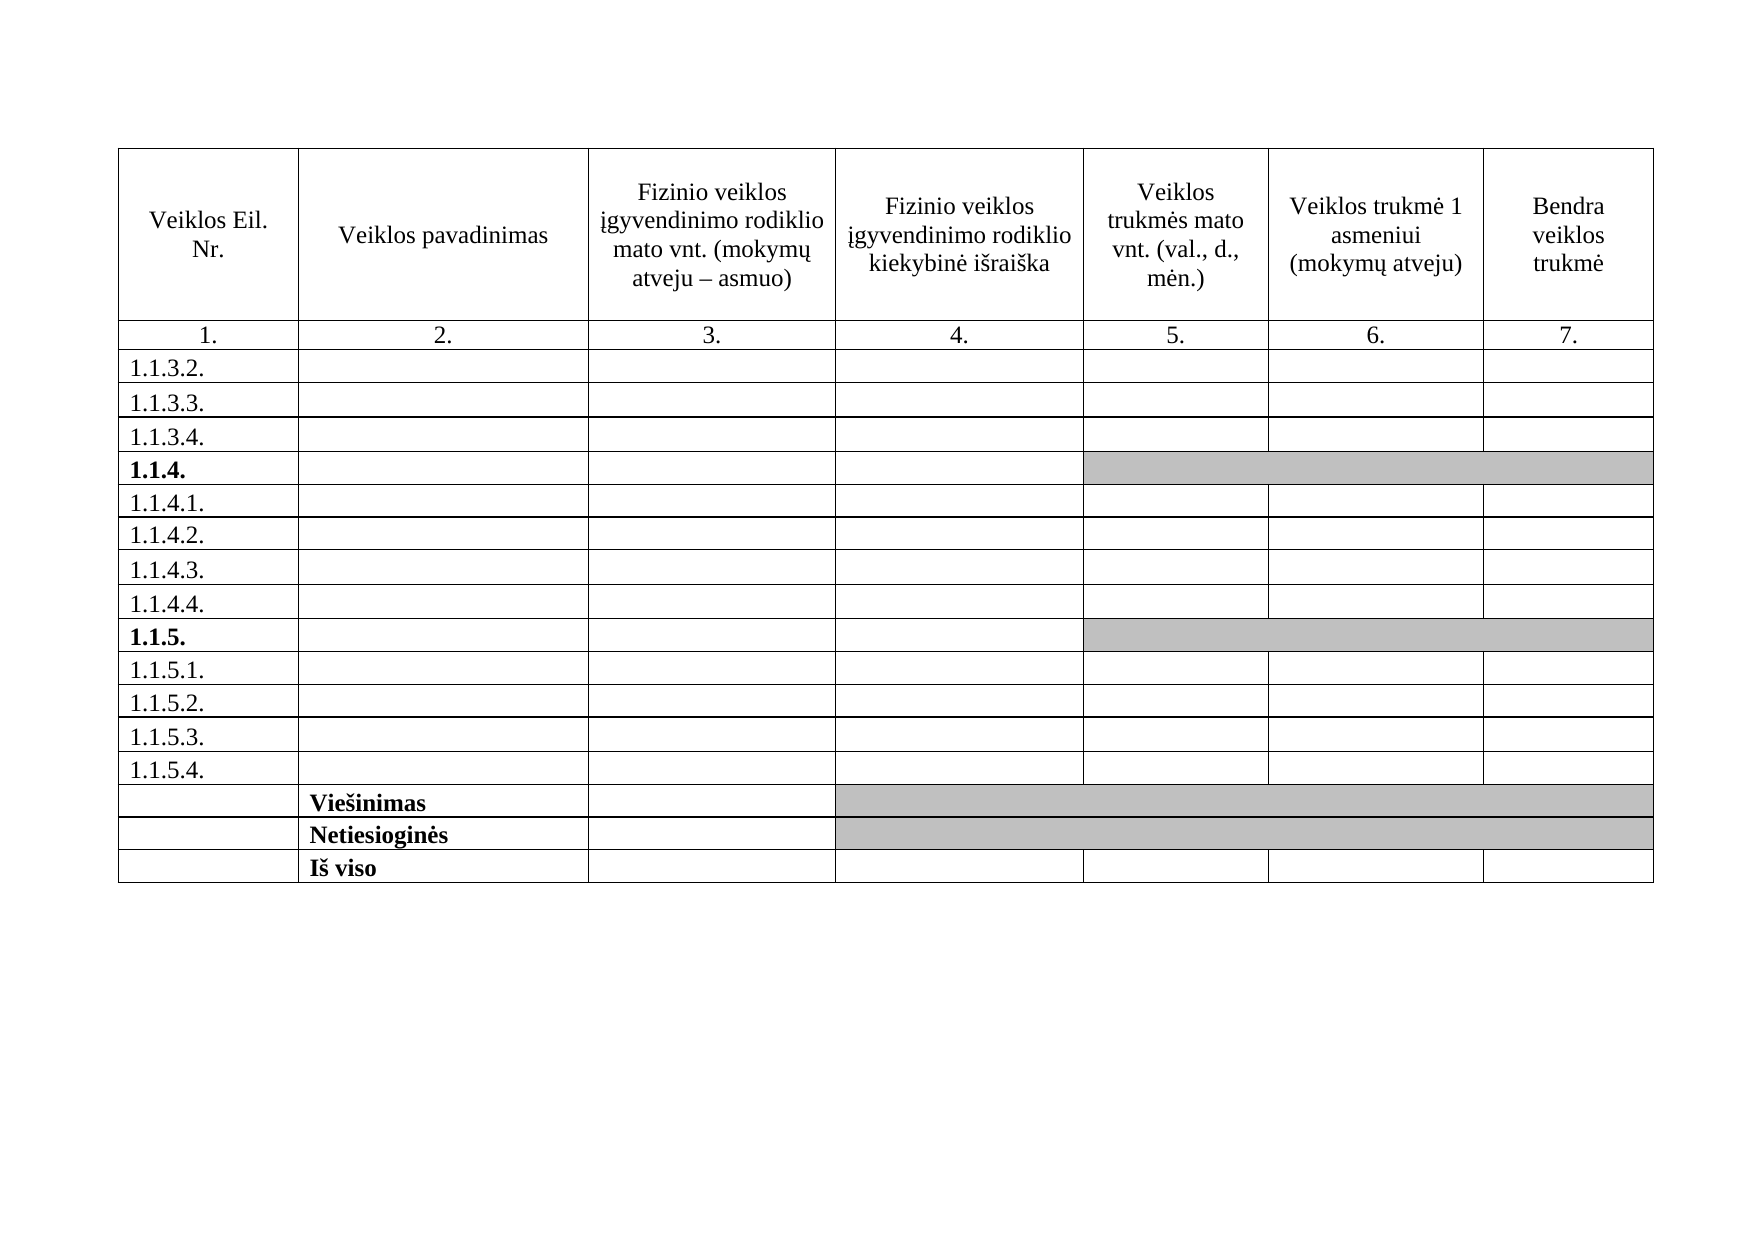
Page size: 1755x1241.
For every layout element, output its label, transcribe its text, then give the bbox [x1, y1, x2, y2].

table_cell [589, 418, 835, 451]
table_cell [299, 550, 588, 584]
table_cell [1483, 452, 1653, 484]
table_cell [1084, 550, 1268, 584]
table_cell [1084, 485, 1268, 516]
table_cell [299, 350, 588, 382]
table_cell [1084, 350, 1268, 382]
table_cell [836, 418, 1083, 451]
table_cell [1483, 619, 1653, 651]
table_cell [1484, 485, 1653, 516]
table_cell 3. [589, 321, 835, 349]
table_header Veiklos trukmė 1 asmeniui (mokymų atveju) [1269, 149, 1483, 319]
table_cell [1484, 383, 1653, 416]
table_header Fizinio veiklos įgyvendinimo rodiklio mato vnt. (mokymų atveju – asmuo) [589, 149, 835, 319]
table_cell [299, 585, 588, 618]
table_cell [1083, 818, 1268, 849]
table_cell [836, 818, 1083, 849]
table_cell [299, 718, 588, 751]
table_cell [836, 785, 1083, 816]
table_cell [299, 652, 588, 684]
table_cell 1.1.5.2. [119, 685, 298, 716]
table_cell [299, 685, 588, 716]
table_cell [836, 752, 1083, 784]
table_cell [1084, 418, 1268, 451]
table_cell [589, 452, 835, 484]
table_cell [119, 850, 298, 882]
table_cell [589, 718, 835, 751]
table_cell [1269, 685, 1483, 716]
table_cell [1268, 818, 1483, 849]
table_cell [589, 350, 835, 382]
table_header Fizinio veiklos įgyvendinimo rodiklio kiekybinė išraiška [836, 149, 1083, 319]
table_cell [589, 752, 835, 784]
table_cell [299, 485, 588, 516]
table_cell [119, 785, 298, 816]
table_cell [836, 619, 1083, 651]
table_cell 1. [119, 321, 298, 349]
table_cell [1269, 485, 1483, 516]
table_cell [1084, 383, 1268, 416]
table_cell 1.1.4.2. [119, 518, 298, 549]
table_cell [589, 585, 835, 618]
table_cell 1.1.4.3. [119, 550, 298, 584]
table_cell [836, 350, 1083, 382]
table_cell 1.1.5.3. [119, 718, 298, 751]
table_cell [1484, 418, 1653, 451]
table_cell 7. [1484, 321, 1653, 349]
table_cell [299, 619, 588, 651]
table_cell [1083, 785, 1268, 816]
table_cell [1084, 652, 1268, 684]
table_cell [1483, 818, 1653, 849]
table_cell [836, 383, 1083, 416]
table_cell [1484, 518, 1653, 549]
table_cell [589, 383, 835, 416]
table_cell [836, 518, 1083, 549]
table_cell [299, 383, 588, 416]
table_cell [1269, 585, 1483, 618]
table_cell [836, 850, 1083, 882]
table_cell 6. [1269, 321, 1483, 349]
table_cell [589, 850, 835, 882]
table_cell [836, 652, 1083, 684]
table_cell [589, 818, 835, 849]
table_cell Iš viso [299, 850, 588, 882]
table_cell [1269, 418, 1483, 451]
table_cell [1484, 350, 1653, 382]
table_cell [119, 818, 298, 849]
table_cell [299, 452, 588, 484]
table_cell [1268, 785, 1483, 816]
table_cell [299, 518, 588, 549]
table_cell [1269, 652, 1483, 684]
table_cell [836, 685, 1083, 716]
table_cell [1484, 550, 1653, 584]
table_cell 1.1.3.3. [119, 383, 298, 416]
table_cell Netiesioginės [299, 818, 588, 849]
table_cell [1269, 718, 1483, 751]
table_cell [836, 485, 1083, 516]
table_cell [1084, 685, 1268, 716]
table_cell [589, 652, 835, 684]
table_cell Viešinimas [299, 785, 588, 816]
table_cell 1.1.4. [119, 452, 298, 484]
table_cell 5. [1084, 321, 1268, 349]
table_cell [1084, 619, 1268, 651]
table_cell [1269, 518, 1483, 549]
table_cell [1269, 350, 1483, 382]
table_cell [589, 685, 835, 716]
table_cell 1.1.5. [119, 619, 298, 651]
table_cell [1484, 752, 1653, 784]
table_cell [299, 752, 588, 784]
table_header Veiklos pavadinimas [299, 149, 588, 319]
table_cell [1084, 452, 1268, 484]
table_cell [836, 585, 1083, 618]
table_cell [299, 418, 588, 451]
table_cell 1.1.4.1. [119, 485, 298, 516]
table_cell [1269, 550, 1483, 584]
table_cell [1268, 619, 1483, 651]
table_header Veiklos Eil. Nr. [119, 149, 298, 319]
table_cell 1.1.5.1. [119, 652, 298, 684]
table_header Veiklos trukmės mato vnt. (val., d., mėn.) [1084, 149, 1268, 319]
table_cell 4. [836, 321, 1083, 349]
table_cell [1084, 850, 1268, 882]
table_cell [1268, 452, 1483, 484]
table_cell [1484, 850, 1653, 882]
table_cell [589, 518, 835, 549]
table_cell [836, 718, 1083, 751]
table_cell 1.1.3.2. [119, 350, 298, 382]
table_cell [1084, 585, 1268, 618]
table_cell [836, 452, 1083, 484]
table_cell [1484, 685, 1653, 716]
table_header Bendra veiklos trukmė [1484, 149, 1653, 319]
table_cell 2. [299, 321, 588, 349]
table_cell [1084, 718, 1268, 751]
table_cell [589, 619, 835, 651]
table_cell 1.1.4.4. [119, 585, 298, 618]
table_cell 1.1.3.4. [119, 418, 298, 451]
table_cell [1484, 718, 1653, 751]
table_cell [1484, 585, 1653, 618]
table_cell [589, 550, 835, 584]
table_cell [1084, 518, 1268, 549]
table_cell [1084, 752, 1268, 784]
table_cell [589, 785, 835, 816]
table_cell [836, 550, 1083, 584]
table_cell [1269, 383, 1483, 416]
table_cell [1484, 652, 1653, 684]
table_cell 1.1.5.4. [119, 752, 298, 784]
table_cell [1269, 752, 1483, 784]
table_cell [1269, 850, 1483, 882]
table_cell [1483, 785, 1653, 816]
table_cell [589, 485, 835, 516]
